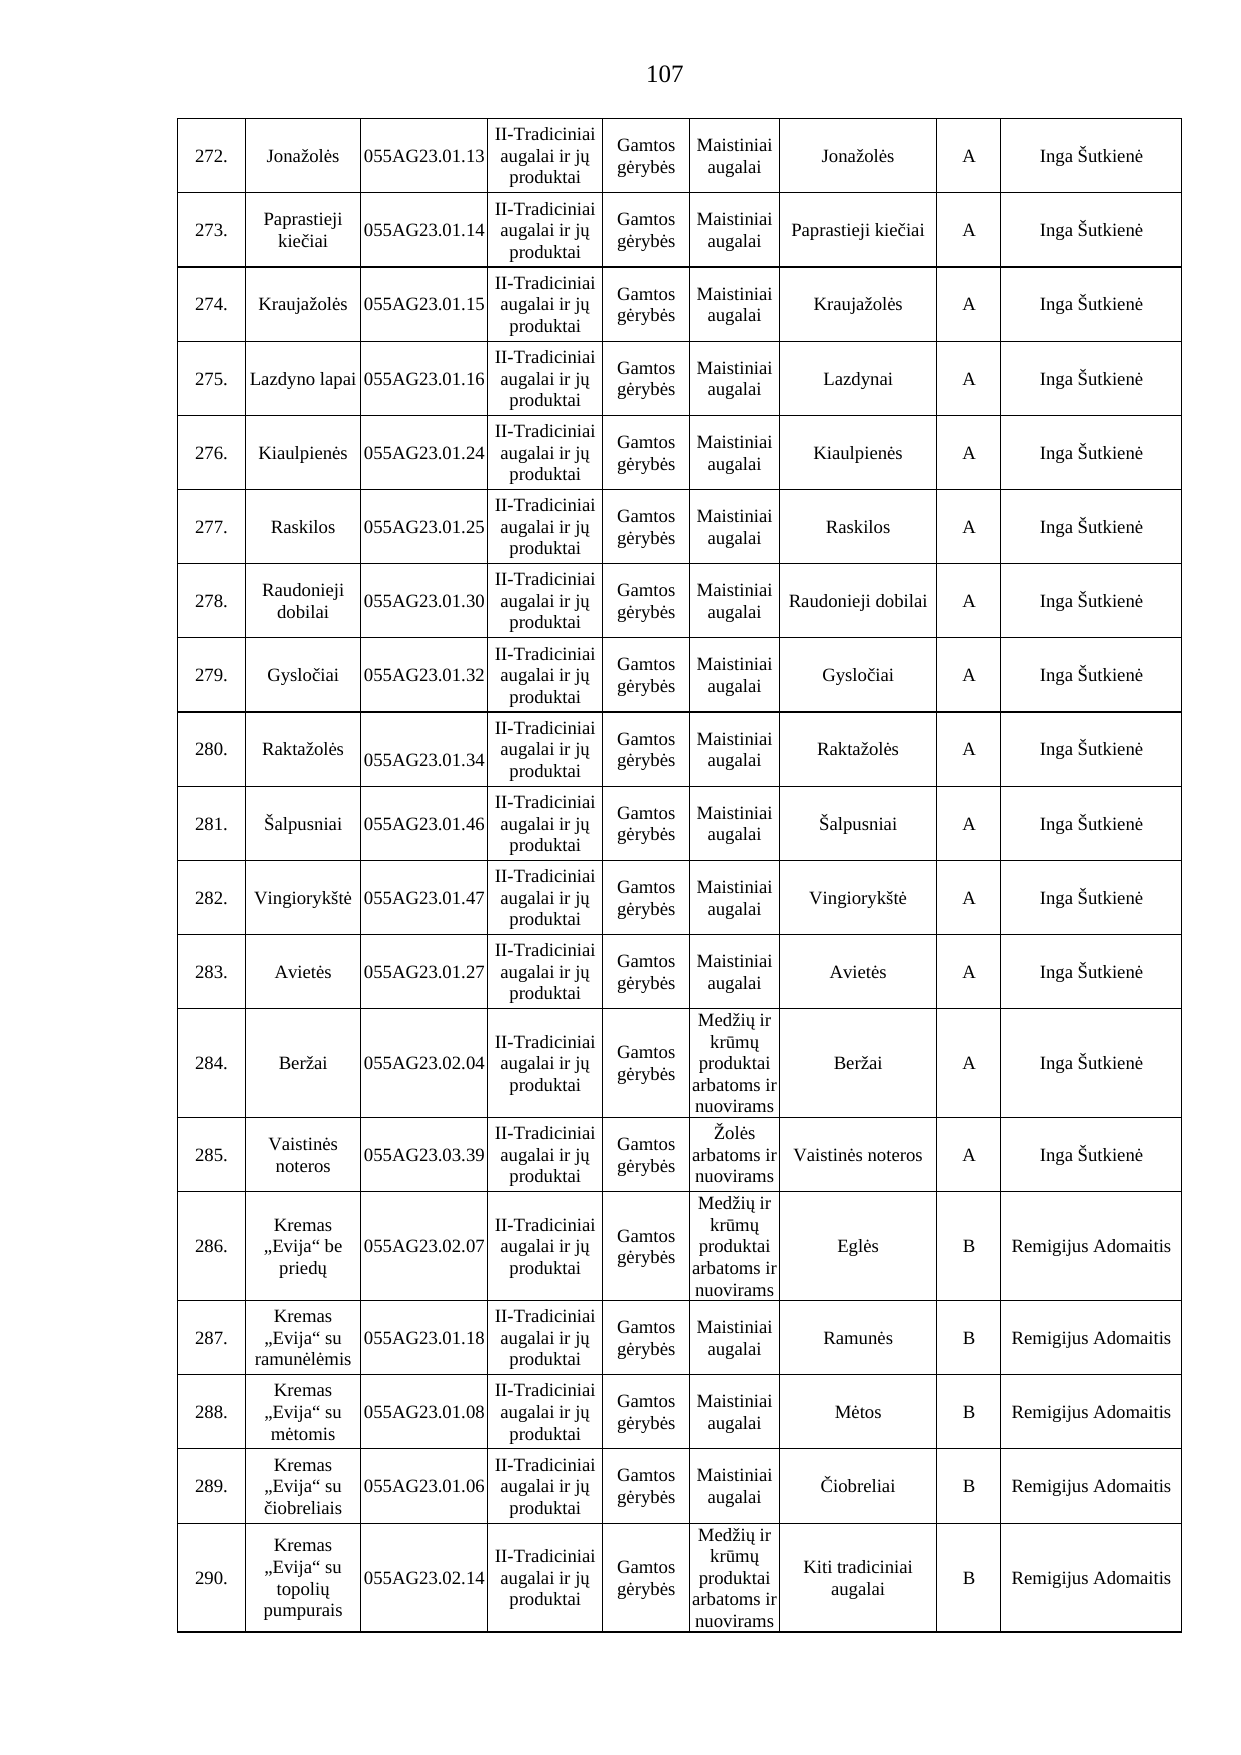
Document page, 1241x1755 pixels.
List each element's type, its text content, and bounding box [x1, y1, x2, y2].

table_cell Beržai [246, 1009, 360, 1117]
table_cell Inga Šutkienė [1001, 416, 1181, 489]
table_cell Inga Šutkienė [1001, 713, 1181, 786]
table_cell Gamtos gėrybės [603, 935, 689, 1008]
table_cell Kiaulpienės [246, 416, 360, 489]
table_cell B [937, 1449, 1000, 1522]
table_cell Maistiniai augalai [690, 1301, 779, 1374]
table_cell Gamtos gėrybės [603, 1375, 689, 1448]
table_cell 290. [178, 1524, 245, 1631]
table_cell Ramunės [780, 1301, 936, 1374]
table_cell Maistiniai augalai [690, 564, 779, 637]
table_cell Maistiniai augalai [690, 787, 779, 860]
table_cell Gamtos gėrybės [603, 1449, 689, 1522]
table_cell Inga Šutkienė [1001, 193, 1181, 266]
table_cell 285. [178, 1118, 245, 1191]
table_cell Raktažolės [780, 713, 936, 786]
table_cell II-Tradiciniai augalai ir jų produktai [488, 490, 602, 563]
table_cell 055AG23.01.08 [361, 1375, 487, 1448]
table_cell Avietės [780, 935, 936, 1008]
table_cell 275. [178, 342, 245, 415]
table_cell Maistiniai augalai [690, 638, 779, 711]
table_cell Gamtos gėrybės [603, 638, 689, 711]
table_cell Inga Šutkienė [1001, 861, 1181, 934]
table_cell Maistiniai augalai [690, 416, 779, 489]
table_cell Gamtos gėrybės [603, 416, 689, 489]
table_cell Remigijus Adomaitis [1001, 1524, 1181, 1631]
table_cell 055AG23.01.25 [361, 490, 487, 563]
table_cell Inga Šutkienė [1001, 787, 1181, 860]
table_cell Maistiniai augalai [690, 342, 779, 415]
table_cell B [937, 1301, 1000, 1374]
table_cell 055AG23.01.13 [361, 119, 487, 192]
table_cell Gamtos gėrybės [603, 193, 689, 266]
table_cell 289. [178, 1449, 245, 1522]
table_cell Mėtos [780, 1375, 936, 1448]
table_cell 283. [178, 935, 245, 1008]
table_cell II-Tradiciniai augalai ir jų produktai [488, 1009, 602, 1117]
table_cell Lazdynai [780, 342, 936, 415]
table_cell 055AG23.01.34 [361, 713, 487, 786]
table_cell Inga Šutkienė [1001, 342, 1181, 415]
table_cell Lazdyno lapai [246, 342, 360, 415]
table_cell 278. [178, 564, 245, 637]
table_cell Raktažolės [246, 713, 360, 786]
table_cell Maistiniai augalai [690, 490, 779, 563]
table_cell Gamtos gėrybės [603, 1192, 689, 1300]
table_cell II-Tradiciniai augalai ir jų produktai [488, 713, 602, 786]
table_cell 284. [178, 1009, 245, 1117]
table_cell Kremas „Evija“ su čiobreliais [246, 1449, 360, 1522]
table_cell Kremas „Evija“ be priedų [246, 1192, 360, 1300]
table_cell A [937, 935, 1000, 1008]
table_cell Jonažolės [780, 119, 936, 192]
table_cell Gamtos gėrybės [603, 490, 689, 563]
table_cell Raudonieji dobilai [246, 564, 360, 637]
table_cell 055AG23.01.16 [361, 342, 487, 415]
table_cell Avietės [246, 935, 360, 1008]
table_cell Maistiniai augalai [690, 861, 779, 934]
table_cell 055AG23.02.04 [361, 1009, 487, 1117]
table_cell Raskilos [246, 490, 360, 563]
table_cell Maistiniai augalai [690, 268, 779, 341]
table_cell Gamtos gėrybės [603, 268, 689, 341]
table_cell A [937, 268, 1000, 341]
table_cell A [937, 787, 1000, 860]
table_cell Gamtos gėrybės [603, 787, 689, 860]
table_cell 286. [178, 1192, 245, 1300]
table_cell Gamtos gėrybės [603, 861, 689, 934]
table_cell Raudonieji dobilai [780, 564, 936, 637]
table_cell Medžių ir krūmų produktai arbatoms ir nuovirams [690, 1009, 779, 1117]
table_cell 055AG23.01.06 [361, 1449, 487, 1522]
table_cell Inga Šutkienė [1001, 638, 1181, 711]
table_cell 279. [178, 638, 245, 711]
table_cell Inga Šutkienė [1001, 1009, 1181, 1117]
table_cell A [937, 564, 1000, 637]
table_cell II-Tradiciniai augalai ir jų produktai [488, 861, 602, 934]
table_cell II-Tradiciniai augalai ir jų produktai [488, 1192, 602, 1300]
table_cell Kiti tradiciniai augalai [780, 1524, 936, 1631]
table_cell 055AG23.01.15 [361, 268, 487, 341]
table_cell 055AG23.01.27 [361, 935, 487, 1008]
table_cell II-Tradiciniai augalai ir jų produktai [488, 1118, 602, 1191]
table_cell Šalpusniai [780, 787, 936, 860]
table_cell II-Tradiciniai augalai ir jų produktai [488, 268, 602, 341]
table_cell Paprastieji kiečiai [246, 193, 360, 266]
table_cell Šalpusniai [246, 787, 360, 860]
table_cell II-Tradiciniai augalai ir jų produktai [488, 1375, 602, 1448]
table_cell Maistiniai augalai [690, 1375, 779, 1448]
table_cell Remigijus Adomaitis [1001, 1375, 1181, 1448]
table_cell II-Tradiciniai augalai ir jų produktai [488, 119, 602, 192]
table_cell II-Tradiciniai augalai ir jų produktai [488, 564, 602, 637]
table_cell 055AG23.01.24 [361, 416, 487, 489]
table_cell Maistiniai augalai [690, 119, 779, 192]
table_cell Maistiniai augalai [690, 1449, 779, 1522]
table_cell Vaistinės noteros [780, 1118, 936, 1191]
table_cell A [937, 861, 1000, 934]
table_cell 055AG23.01.32 [361, 638, 487, 711]
table_cell II-Tradiciniai augalai ir jų produktai [488, 1301, 602, 1374]
table_cell B [937, 1375, 1000, 1448]
table_cell Gamtos gėrybės [603, 1301, 689, 1374]
table_cell Eglės [780, 1192, 936, 1300]
table_cell Čiobreliai [780, 1449, 936, 1522]
table_cell 282. [178, 861, 245, 934]
table_cell 055AG23.01.18 [361, 1301, 487, 1374]
table_cell Paprastieji kiečiai [780, 193, 936, 266]
table_cell Gamtos gėrybės [603, 1524, 689, 1631]
table_cell 276. [178, 416, 245, 489]
table_cell Maistiniai augalai [690, 713, 779, 786]
table_cell II-Tradiciniai augalai ir jų produktai [488, 416, 602, 489]
table_cell A [937, 342, 1000, 415]
table_cell Gysločiai [246, 638, 360, 711]
table_cell A [937, 1118, 1000, 1191]
table_cell Kremas „Evija“ su mėtomis [246, 1375, 360, 1448]
table_cell A [937, 193, 1000, 266]
table_cell Jonažolės [246, 119, 360, 192]
table_cell A [937, 119, 1000, 192]
table_cell II-Tradiciniai augalai ir jų produktai [488, 1524, 602, 1631]
table_cell A [937, 713, 1000, 786]
table_cell 274. [178, 268, 245, 341]
table_cell A [937, 1009, 1000, 1117]
table_cell Inga Šutkienė [1001, 268, 1181, 341]
table_cell 055AG23.01.30 [361, 564, 487, 637]
table_cell Kremas „Evija“ su topolių pumpurais [246, 1524, 360, 1631]
table_cell 272. [178, 119, 245, 192]
table_cell Maistiniai augalai [690, 935, 779, 1008]
table_cell Vingiorykštė [246, 861, 360, 934]
table_cell Gamtos gėrybės [603, 713, 689, 786]
table_cell Kiaulpienės [780, 416, 936, 489]
table_cell Gamtos gėrybės [603, 119, 689, 192]
table_cell 055AG23.03.39 [361, 1118, 487, 1191]
table_cell Gamtos gėrybės [603, 1118, 689, 1191]
table_cell 055AG23.02.07 [361, 1192, 487, 1300]
table_cell 280. [178, 713, 245, 786]
table_cell Gamtos gėrybės [603, 564, 689, 637]
table_cell II-Tradiciniai augalai ir jų produktai [488, 193, 602, 266]
table_cell II-Tradiciniai augalai ir jų produktai [488, 342, 602, 415]
table_cell Maistiniai augalai [690, 193, 779, 266]
table_cell A [937, 490, 1000, 563]
table_cell Kraujažolės [780, 268, 936, 341]
table_cell A [937, 638, 1000, 711]
table_cell A [937, 416, 1000, 489]
table_cell II-Tradiciniai augalai ir jų produktai [488, 787, 602, 860]
table_cell Inga Šutkienė [1001, 490, 1181, 563]
table_cell Inga Šutkienė [1001, 119, 1181, 192]
table_cell Gamtos gėrybės [603, 1009, 689, 1117]
table_cell Gysločiai [780, 638, 936, 711]
table_cell II-Tradiciniai augalai ir jų produktai [488, 1449, 602, 1522]
table_cell 281. [178, 787, 245, 860]
table_cell Beržai [780, 1009, 936, 1117]
table_cell 055AG23.02.14 [361, 1524, 487, 1631]
table_cell Inga Šutkienė [1001, 1118, 1181, 1191]
table_cell Gamtos gėrybės [603, 342, 689, 415]
table_cell B [937, 1192, 1000, 1300]
table_cell B [937, 1524, 1000, 1631]
table_cell 273. [178, 193, 245, 266]
table_cell 055AG23.01.46 [361, 787, 487, 860]
table_cell Raskilos [780, 490, 936, 563]
table_cell Remigijus Adomaitis [1001, 1192, 1181, 1300]
table_cell Žolės arbatoms ir nuovirams [690, 1118, 779, 1191]
table_cell Remigijus Adomaitis [1001, 1449, 1181, 1522]
table_cell Kraujažolės [246, 268, 360, 341]
table_cell Kremas „Evija“ su ramunėlėmis [246, 1301, 360, 1374]
table_cell 287. [178, 1301, 245, 1374]
table_cell 288. [178, 1375, 245, 1448]
table_cell II-Tradiciniai augalai ir jų produktai [488, 935, 602, 1008]
table_cell Medžių ir krūmų produktai arbatoms ir nuovirams [690, 1192, 779, 1300]
table_cell 277. [178, 490, 245, 563]
table_cell 055AG23.01.47 [361, 861, 487, 934]
table_cell 055AG23.01.14 [361, 193, 487, 266]
table_cell II-Tradiciniai augalai ir jų produktai [488, 638, 602, 711]
table_cell Medžių ir krūmų produktai arbatoms ir nuovirams [690, 1524, 779, 1631]
table_cell Inga Šutkienė [1001, 935, 1181, 1008]
table_cell Remigijus Adomaitis [1001, 1301, 1181, 1374]
table_cell Vaistinės noteros [246, 1118, 360, 1191]
table_cell Vingiorykštė [780, 861, 936, 934]
table_cell Inga Šutkienė [1001, 564, 1181, 637]
